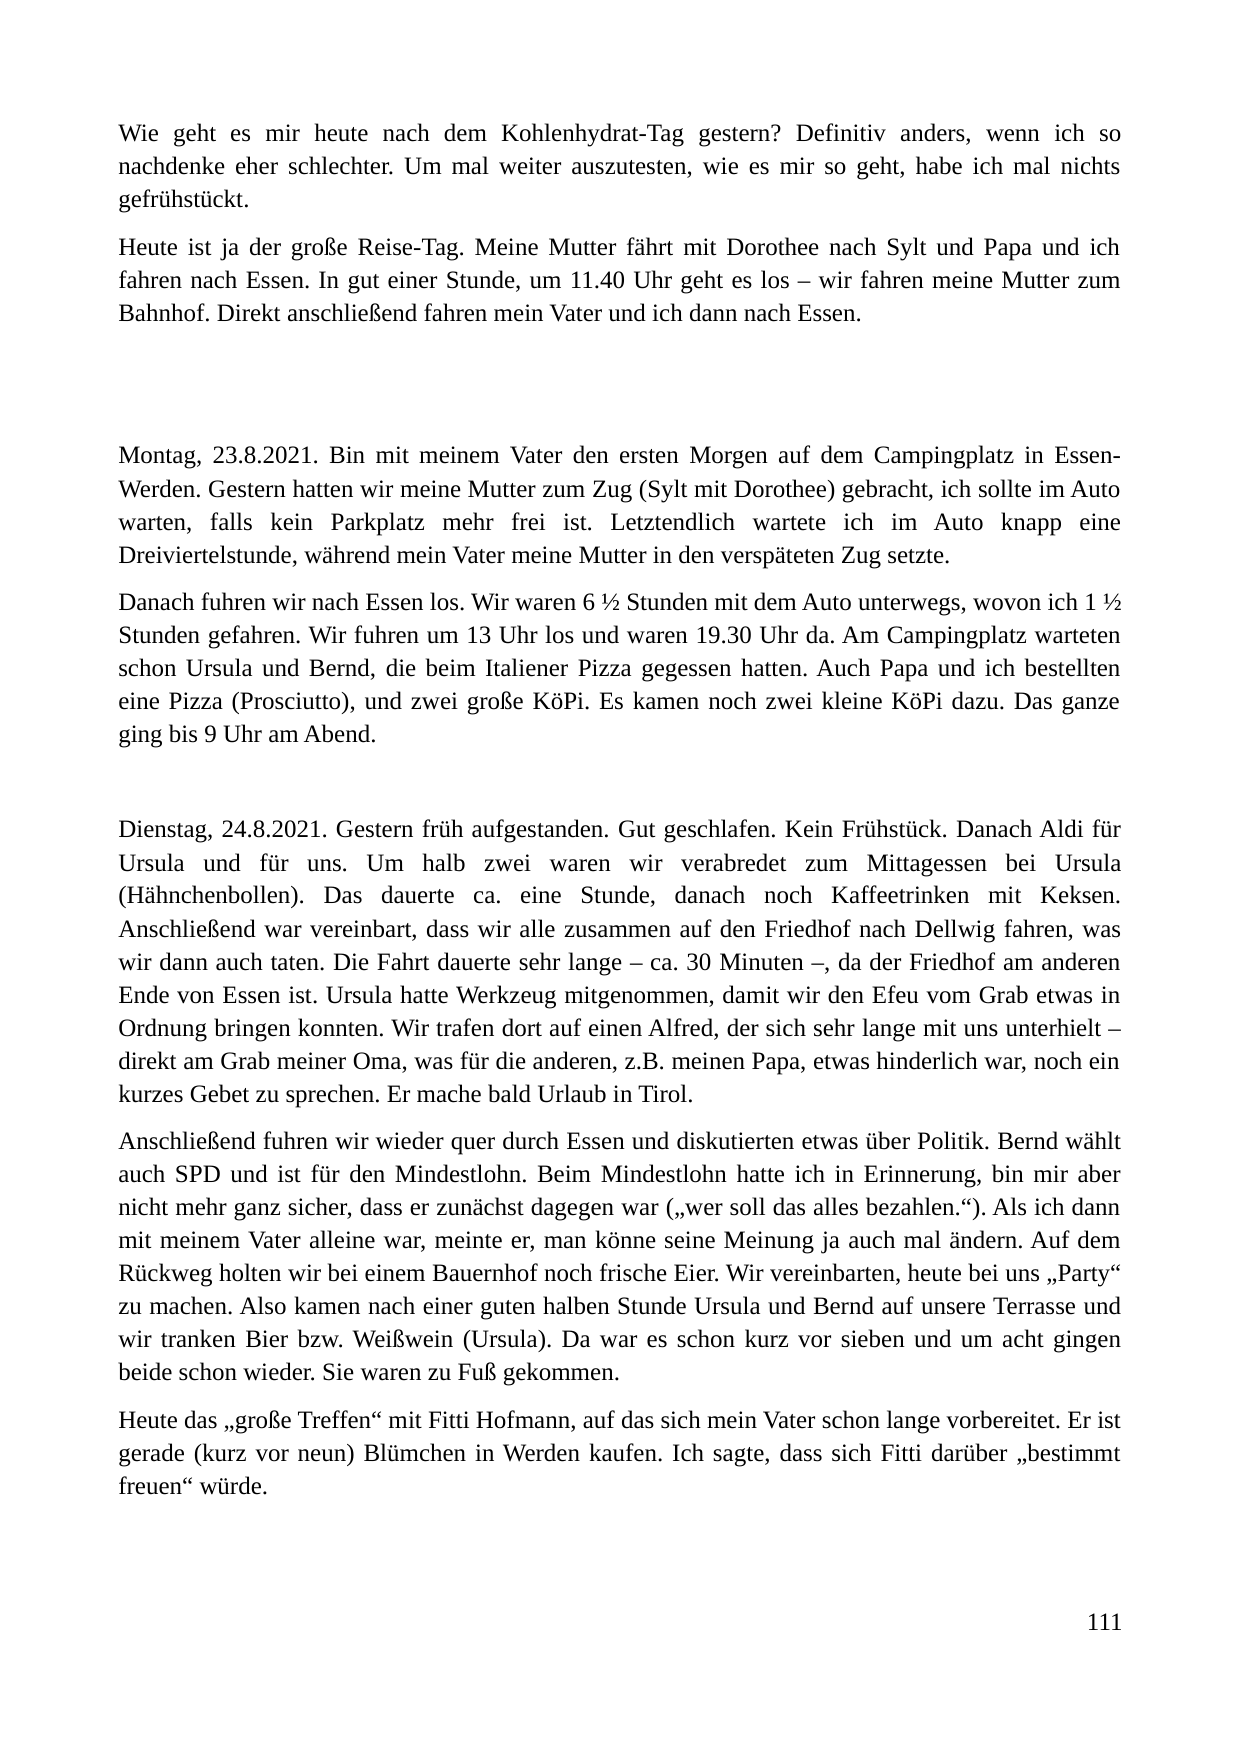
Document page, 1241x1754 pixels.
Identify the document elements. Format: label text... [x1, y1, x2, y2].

text Dienstag, 24.8.2021. Gestern früh aufgestanden. Gut geschlafen. Kein Frühstück. Danach Aldi für Ursula und für uns. Um halb zwei waren wir verabredet zum Mittagessen bei Ursula (Hähnchenbollen). Das dauerte ca. eine Stunde, danach noch Kaffeetrinken mit Keksen. Anschließend war vereinbart, dass wir alle zusammen auf den Friedhof nach Dellwig fahren, was wir dann auch taten. Die Fahrt dauerte sehr lange – ca. 30 Minuten –, da der Friedhof am anderen Ende von Essen ist. Ursula hatte Werkzeug mitgenommen, damit wir den Efeu vom Grab etwas in Ordnung bringen konnten. Wir trafen dort auf einen Alfred, der sich sehr lange mit uns unterhielt – direkt am Grab meiner Oma, was für die anderen, z.B. meinen Papa, etwas hinderlich war, noch ein kurzes Gebet zu sprechen. Er mache bald Urlaub in Tirol. [118, 814, 1122, 1107]
text Danach fuhren wir nach Essen los. Wir waren 6 ½ Stunden mit dem Auto unterwegs, wovon ich 1 ½ Stunden gefahren. Wir fuhren um 13 Uhr los und waren 19.30 Uhr da. Am Campingplatz warteten schon Ursula und Bernd, die beim Italiener Pizza gegessen hatten. Auch Papa und ich bestellten eine Pizza (Prosciutto), und zwei große KöPi. Es kamen noch zwei kleine KöPi dazu. Das ganze ging bis 9 Uhr am Abend. [118, 587, 1122, 748]
text Heute das „große Treffen“ mit Fitti Hofmann, auf das sich mein Vater schon lange vorbereitet. Er ist gerade (kurz vor neun) Blümchen in Werden kaufen. Ich sagte, dass sich Fitti darüber „bestimmt freuen“ würde. [118, 1405, 1122, 1500]
text Montag, 23.8.2021. Bin mit meinem Vater den ersten Morgen auf dem Campingplatz in Essen-Werden. Gestern hatten wir meine Mutter zum Zug (Sylt mit Dorothee) gebracht, ich sollte im Auto warten, falls kein Parkplatz mehr frei ist. Letztendlich wartete ich im Auto knapp eine Dreiviertelstunde, während mein Vater meine Mutter in den verspäteten Zug setzte. [118, 441, 1122, 568]
text Heute ist ja der große Reise-Tag. Meine Mutter fährt mit Dorothee nach Sylt und Papa und ich fahren nach Essen. In gut einer Stunde, um 11.40 Uhr geht es los – wir fahren meine Mutter zum Bahnhof. Direkt anschließend fahren mein Vater und ich dann nach Essen. [118, 232, 1122, 327]
text Anschließend fuhren wir wieder quer durch Essen und diskutierten etwas über Politik. Bernd wählt auch SPD und ist für den Mindestlohn. Beim Mindestlohn hatte ich in Erinnerung, bin mir aber nicht mehr ganz sicher, dass er zunächst dagegen war („wer soll das alles bezahlen.“). Als ich dann mit meinem Vater alleine war, meinte er, man könne seine Meinung ja auch mal ändern. Auf dem Rückweg holten wir bei einem Bauernhof noch frische Eier. Wir vereinbarten, heute bei uns „Party“ zu machen. Also kamen nach einer guten halben Stunde Ursula und Bernd auf unsere Terrasse und wir tranken Bier bzw. Weißwein (Ursula). Da war es schon kurz vor sieben und um acht gingen beide schon wieder. Sie waren zu Fuß gekommen. [118, 1126, 1122, 1386]
text Wie geht es mir heute nach dem Kohlenhydrat-Tag gestern? Definitiv anders, wenn ich so nachdenke eher schlechter. Um mal weiter auszutesten, wie es mir so geht, habe ich mal nichts gefrühstückt. [118, 118, 1122, 213]
